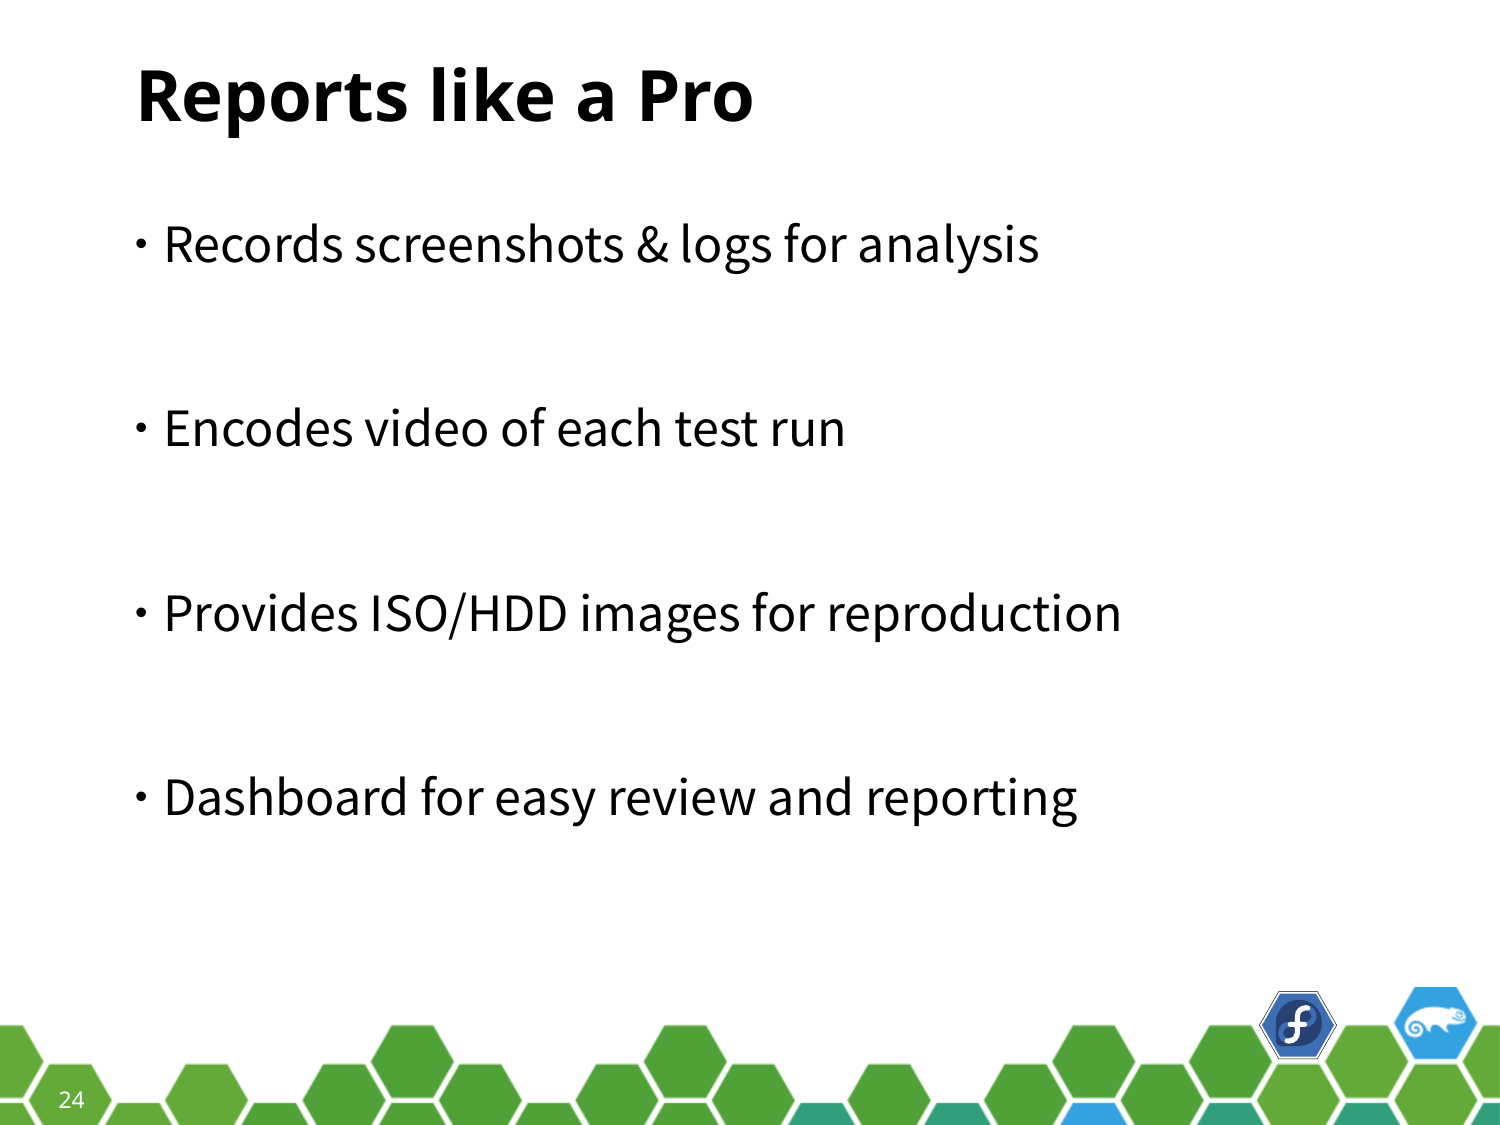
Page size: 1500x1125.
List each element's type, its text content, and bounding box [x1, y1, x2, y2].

list Records screenshots & logs for analysis Encodes video of each test run Provides ISO/HDD images for reproduction Dashboard for easy review and reporting [135, 208, 1372, 862]
picture [0, 987, 1500, 1125]
title Reports like a Pro [135, 12, 1372, 175]
